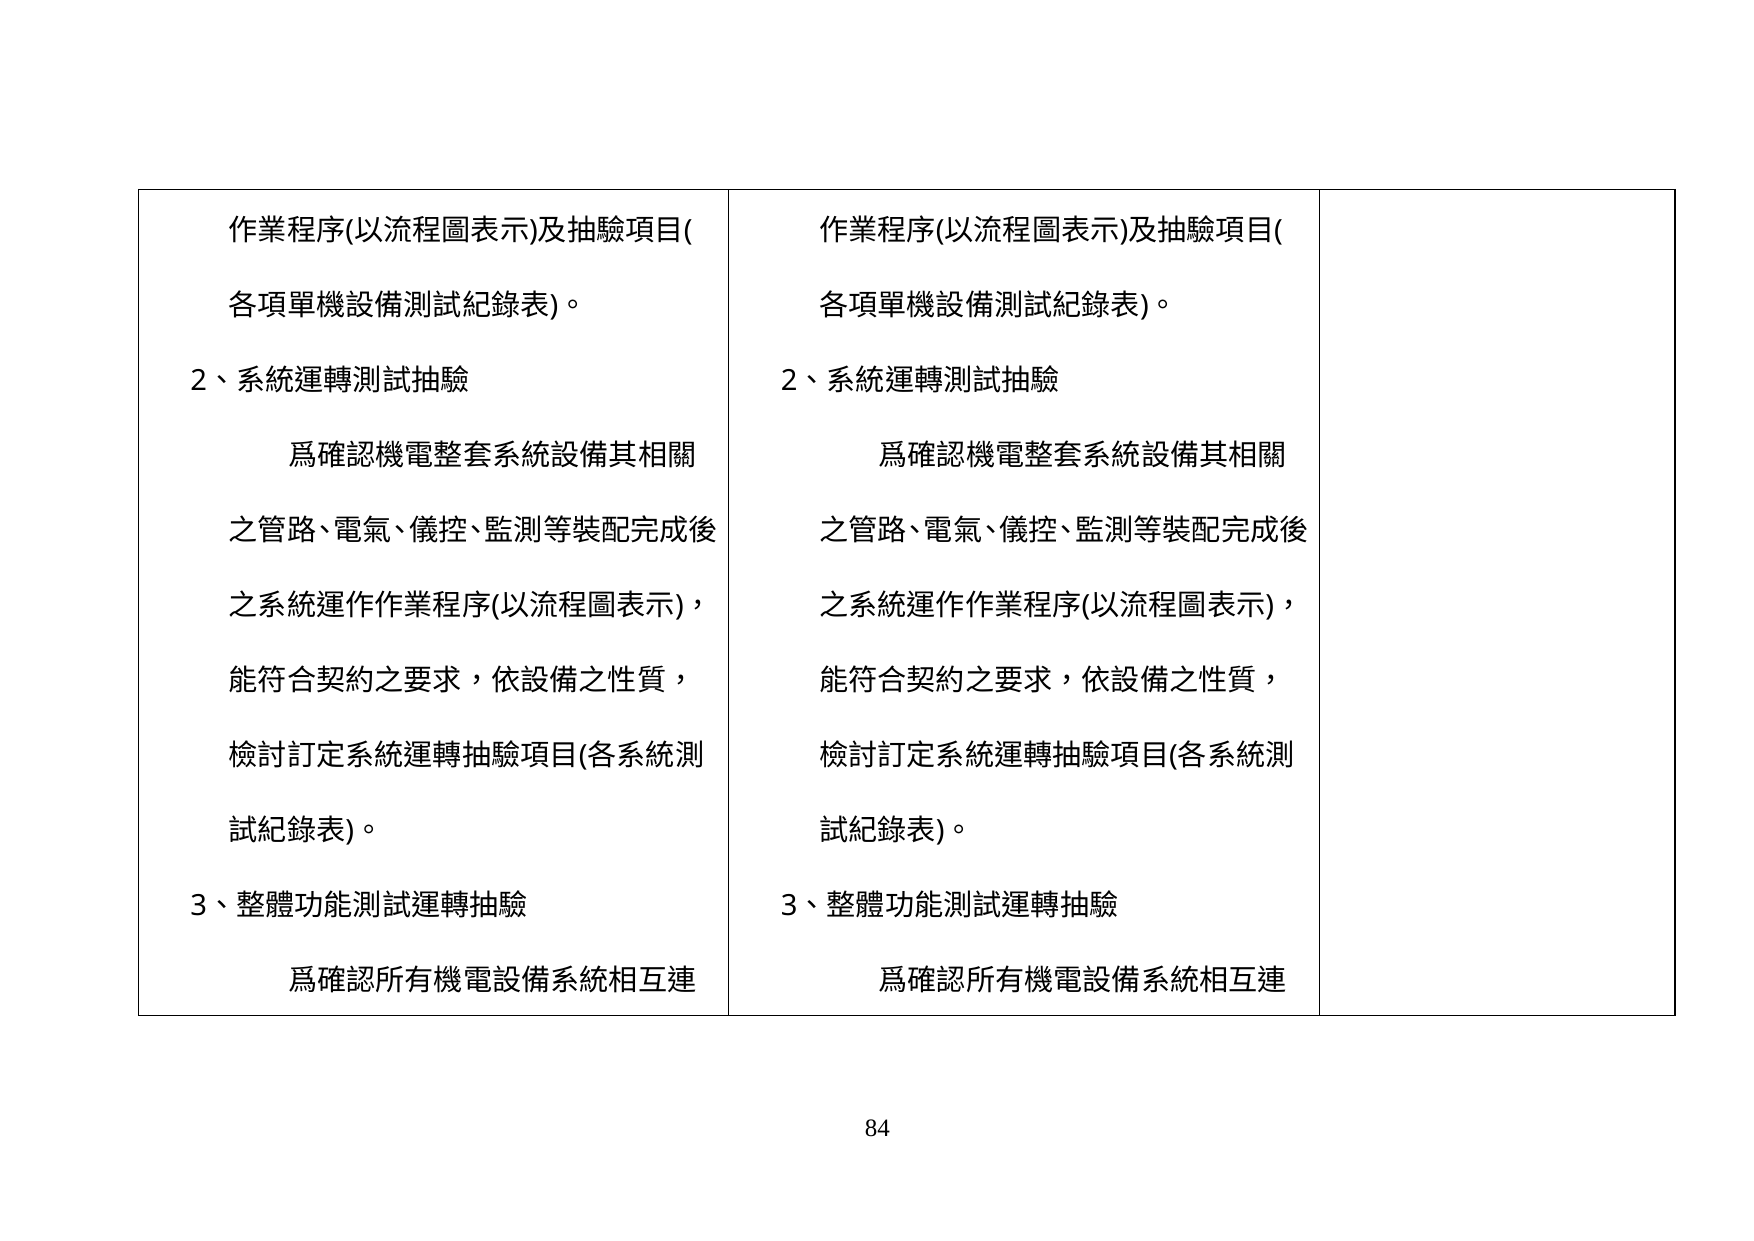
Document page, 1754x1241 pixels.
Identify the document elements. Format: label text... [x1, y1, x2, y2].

table_cell 作業程序(以流程圖表示)及抽驗項目(各項單機設備測試紀錄表)。 2、系統運轉測試抽驗 爲確認機電整套系統設備其相關之管路、電氣、儀控、監測等裝配完成後之系統運作作業程序(以流程圖表示)，能符合契約之要求，依設備之性質，檢討訂定系統運轉抽驗項目(各系統測試紀錄表)。 3、整體功能測試運轉抽驗 爲確認所有機電設備系統相互連 [729, 190, 1319, 1015]
table_cell [1320, 190, 1674, 1015]
table_cell 作業程序(以流程圖表示)及抽驗項目(各項單機設備測試紀錄表)。 2、系統運轉測試抽驗 爲確認機電整套系統設備其相關之管路、電氣、儀控、監測等裝配完成後之系統運作作業程序(以流程圖表示)，能符合契約之要求，依設備之性質，檢討訂定系統運轉抽驗項目(各系統測試紀錄表)。 3、整體功能測試運轉抽驗 爲確認所有機電設備系統相互連 [139, 190, 728, 1015]
